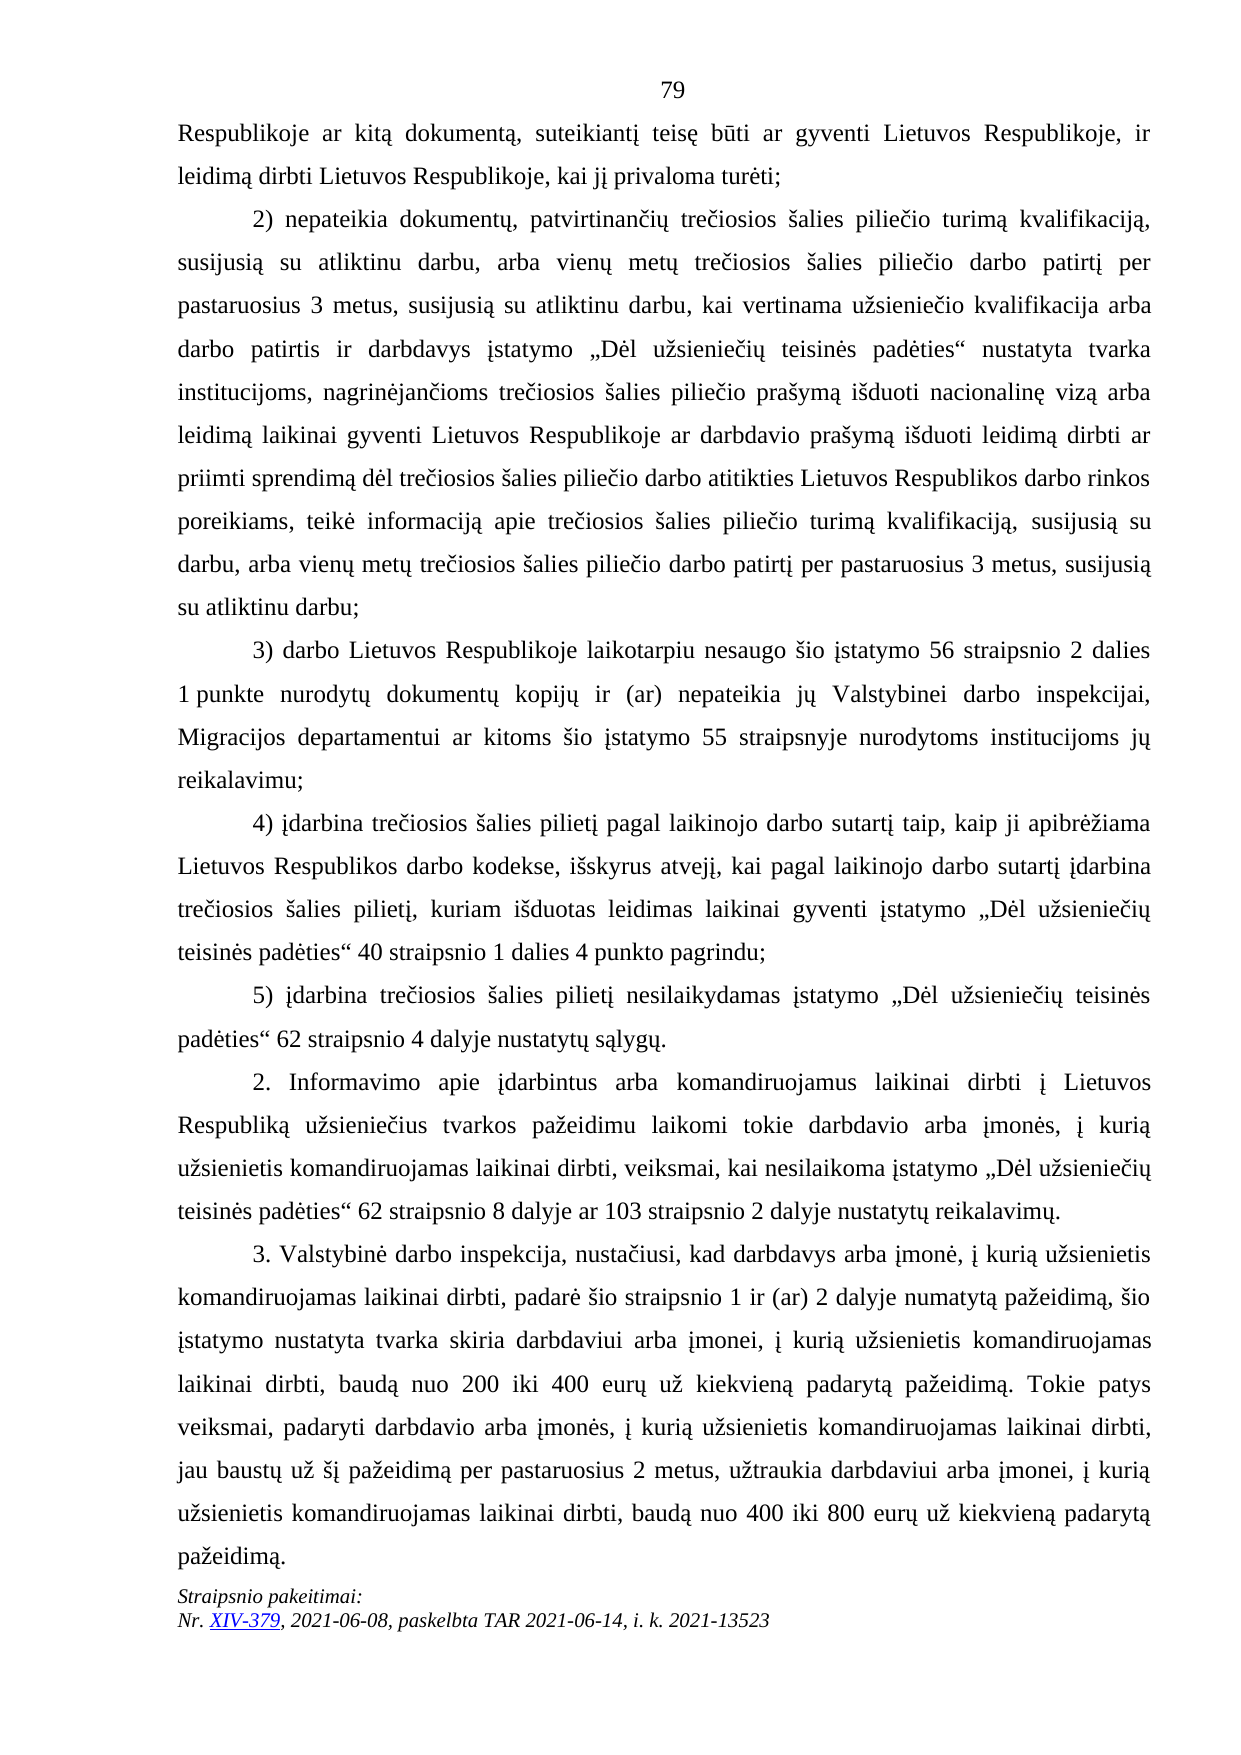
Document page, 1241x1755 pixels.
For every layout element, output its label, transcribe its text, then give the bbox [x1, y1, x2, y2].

text 5) įdarbina trečiosios šalies pilietį nesilaikydamas įstatymo „Dėl užsieniečių teisinės padėties“ 62 straipsnio 4 dalyje nustatytų sąlygų. [177, 981, 1152, 1052]
text Straipsnio pakeitimai: [177, 1584, 1152, 1608]
text 2) nepateikia dokumentų, patvirtinančių trečiosios šalies piliečio turimą kvalifikaciją, susijusią su atliktinu darbu, arba vienų metų trečiosios šalies piliečio darbo patirtį per pastaruosius 3 metus, susijusią su atliktinu darbu, kai vertinama užsieniečio kvalifikacija arba darbo patirtis ir darbdavys įstatymo „Dėl užsieniečių teisinės padėties“ nustatyta tvarka institucijoms, nagrinėjančioms trečiosios šalies piliečio prašymą išduoti nacionalinę vizą arba leidimą laikinai gyventi Lietuvos Respublikoje ar darbdavio prašymą išduoti leidimą dirbti ar priimti sprendimą dėl trečiosios šalies piliečio darbo atitikties Lietuvos Respublikos darbo rinkos poreikiams, teikė informaciją apie trečiosios šalies piliečio turimą kvalifikaciją, susijusią su darbu, arba vienų metų trečiosios šalies piliečio darbo patirtį per pastaruosius 3 metus, susijusią su atliktinu darbu; [177, 204, 1152, 621]
text Respublikoje ar kitą dokumentą, suteikiantį teisę būti ar gyventi Lietuvos Respublikoje, ir leidimą dirbti Lietuvos Respublikoje, kai jį privaloma turėti; [177, 118, 1152, 190]
text Nr. XIV-379, 2021-06-08, paskelbta TAR 2021-06-14, i. k. 2021-13523 [177, 1608, 1152, 1632]
text 4) įdarbina trečiosios šalies pilietį pagal laikinojo darbo sutartį taip, kaip ji apibrėžiama Lietuvos Respublikos darbo kodekse, išskyrus atvejį, kai pagal laikinojo darbo sutartį įdarbina trečiosios šalies pilietį, kuriam išduotas leidimas laikinai gyventi įstatymo „Dėl užsieniečių teisinės padėties“ 40 straipsnio 1 dalies 4 punkto pagrindu; [177, 808, 1152, 966]
text 3) darbo Lietuvos Respublikoje laikotarpiu nesaugo šio įstatymo 56 straipsnio 2 dalies 1 punkte nurodytų dokumentų kopijų ir (ar) nepateikia jų Valstybinei darbo inspekcijai, Migracijos departamentui ar kitoms šio įstatymo 55 straipsnyje nurodytoms institucijoms jų reikalavimu; [177, 636, 1152, 794]
text 2. Informavimo apie įdarbintus arba komandiruojamus laikinai dirbti į Lietuvos Respubliką užsieniečius tvarkos pažeidimu laikomi tokie darbdavio arba įmonės, į kurią užsienietis komandiruojamas laikinai dirbti, veiksmai, kai nesilaikoma įstatymo „Dėl užsieniečių teisinės padėties“ 62 straipsnio 8 dalyje ar 103 straipsnio 2 dalyje nustatytų reikalavimų. [177, 1067, 1152, 1225]
text 3. Valstybinė darbo inspekcija, nustačiusi, kad darbdavys arba įmonė, į kurią užsienietis komandiruojamas laikinai dirbti, padarė šio straipsnio 1 ir (ar) 2 dalyje numatytą pažeidimą, šio įstatymo nustatyta tvarka skiria darbdaviui arba įmonei, į kurią užsienietis komandiruojamas laikinai dirbti, baudą nuo 200 iki 400 eurų už kiekvieną padarytą pažeidimą. Tokie patys veiksmai, padaryti darbdavio arba įmonės, į kurią užsienietis komandiruojamas laikinai dirbti, jau baustų už šį pažeidimą per pastaruosius 2 metus, užtraukia darbdaviui arba įmonei, į kurią užsienietis komandiruojamas laikinai dirbti, baudą nuo 400 iki 800 eurų už kiekvieną padarytą pažeidimą. [177, 1239, 1152, 1570]
